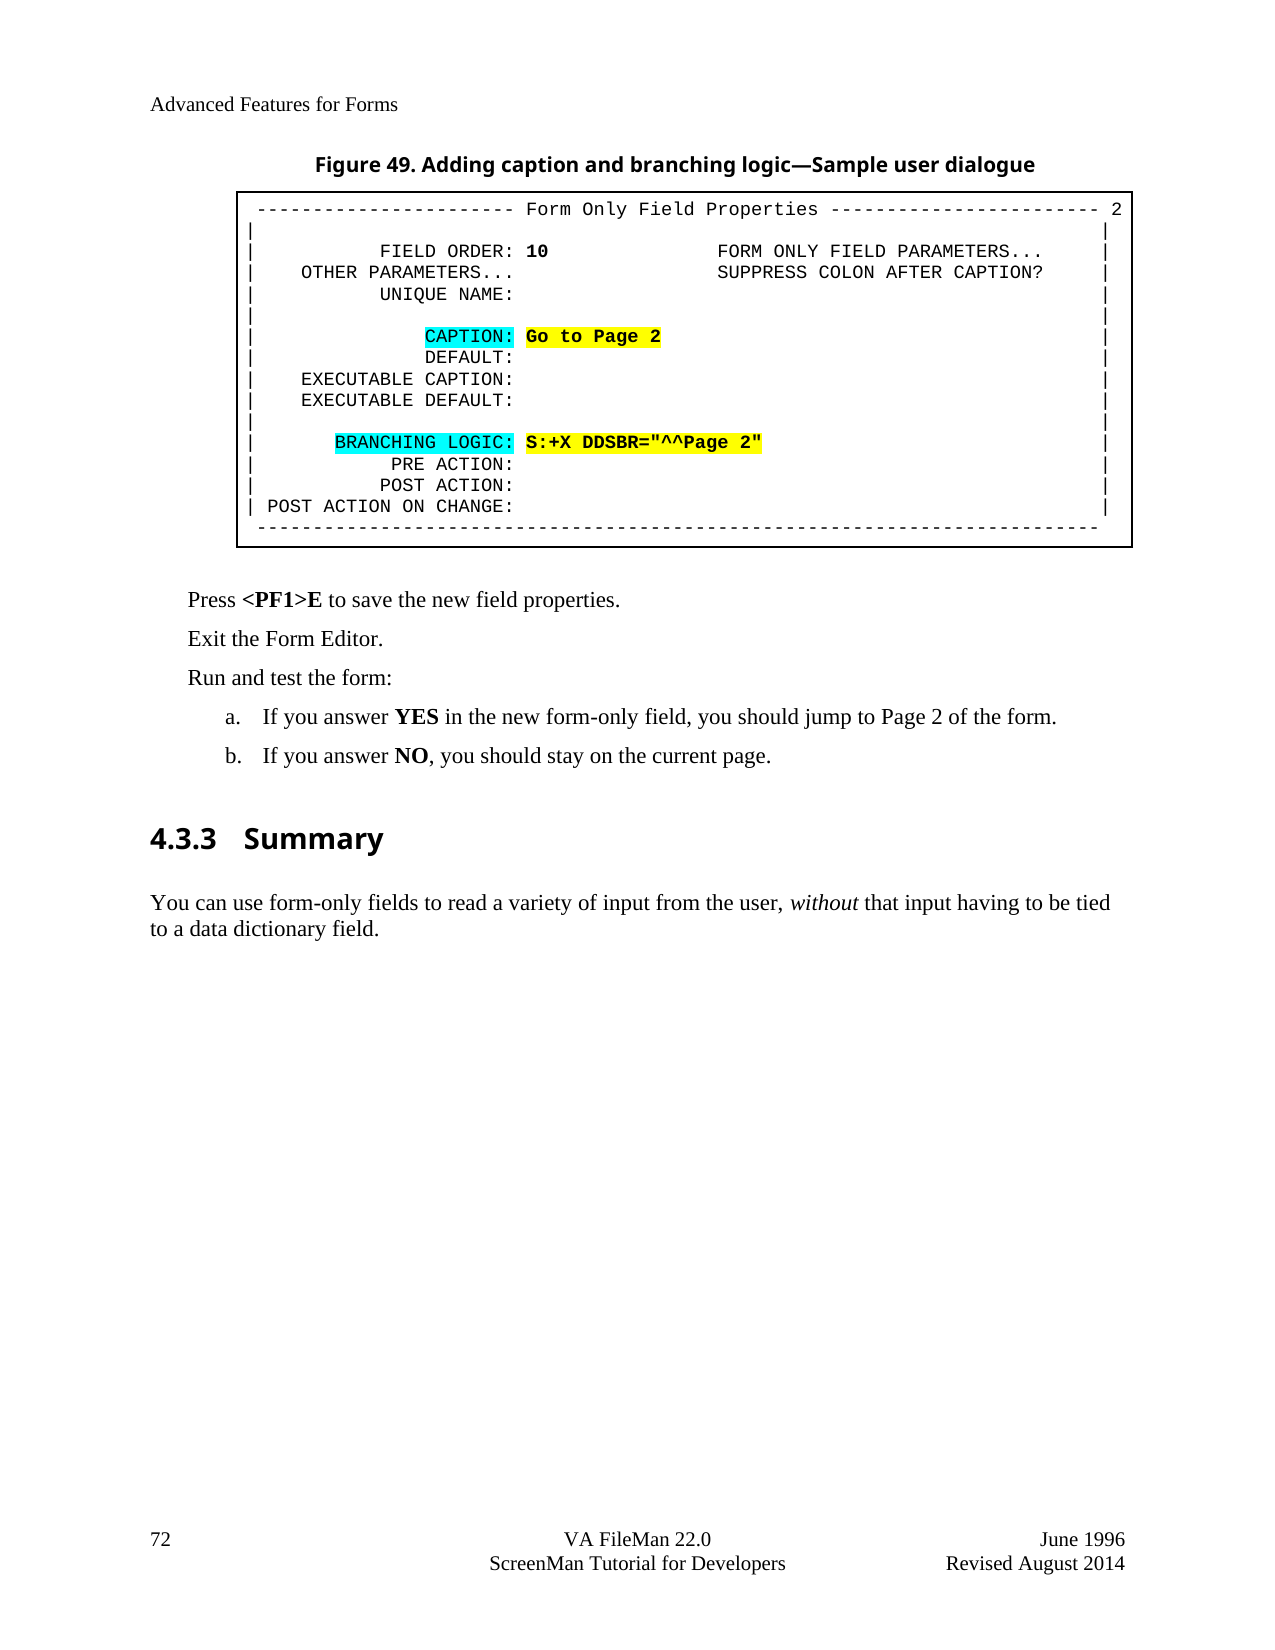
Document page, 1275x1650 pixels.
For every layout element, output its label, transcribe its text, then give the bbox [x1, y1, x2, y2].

text | PRE ACTION: | [238, 446, 1131, 467]
text | | [238, 212, 1131, 233]
list If you answer YES in the new form-only field, you should jump to Page 2 of the form. [225, 703, 1125, 729]
list Run and test the form: [187, 664, 1125, 691]
text | | [238, 403, 1131, 425]
text Figure 49. Adding caption and branching logic—Sample user dialogue [225, 150, 1125, 178]
text ----------------------- Form Only Field Properties ------------------------ 2 [238, 193, 1131, 212]
list Press <PF1>E to save the new field properties. [187, 586, 1125, 613]
text | UNIQUE NAME: | [238, 276, 1131, 297]
text You can use form-only fields to read a variety of input from the user, without that input having to be tied to a data dictionary field. [150, 889, 1125, 942]
subtitle Summary [150, 818, 1125, 858]
text | DEFAULT: | [238, 340, 1131, 361]
text | OTHER PARAMETERS... SUPPRESS COLON AFTER CAPTION? | [238, 255, 1131, 276]
text | | [238, 297, 1131, 318]
text | POST ACTION ON CHANGE: | [238, 488, 1131, 510]
text | FIELD ORDER: 10 FORM ONLY FIELD PARAMETERS... | [238, 233, 1131, 255]
list If you answer NO, you should stay on the current page. [225, 742, 1125, 768]
text | POST ACTION: | [238, 467, 1131, 488]
text | BRANCHING LOGIC: S:+X DDSBR="^^Page 2" | [238, 425, 1131, 446]
list Exit the Form Editor. [187, 625, 1125, 652]
text | EXECUTABLE DEFAULT: | [238, 382, 1131, 403]
text | CAPTION: Go to Page 2 | [238, 318, 1131, 340]
text | EXECUTABLE CAPTION: | [238, 361, 1131, 382]
text --------------------------------------------------------------------------- [238, 510, 1131, 546]
